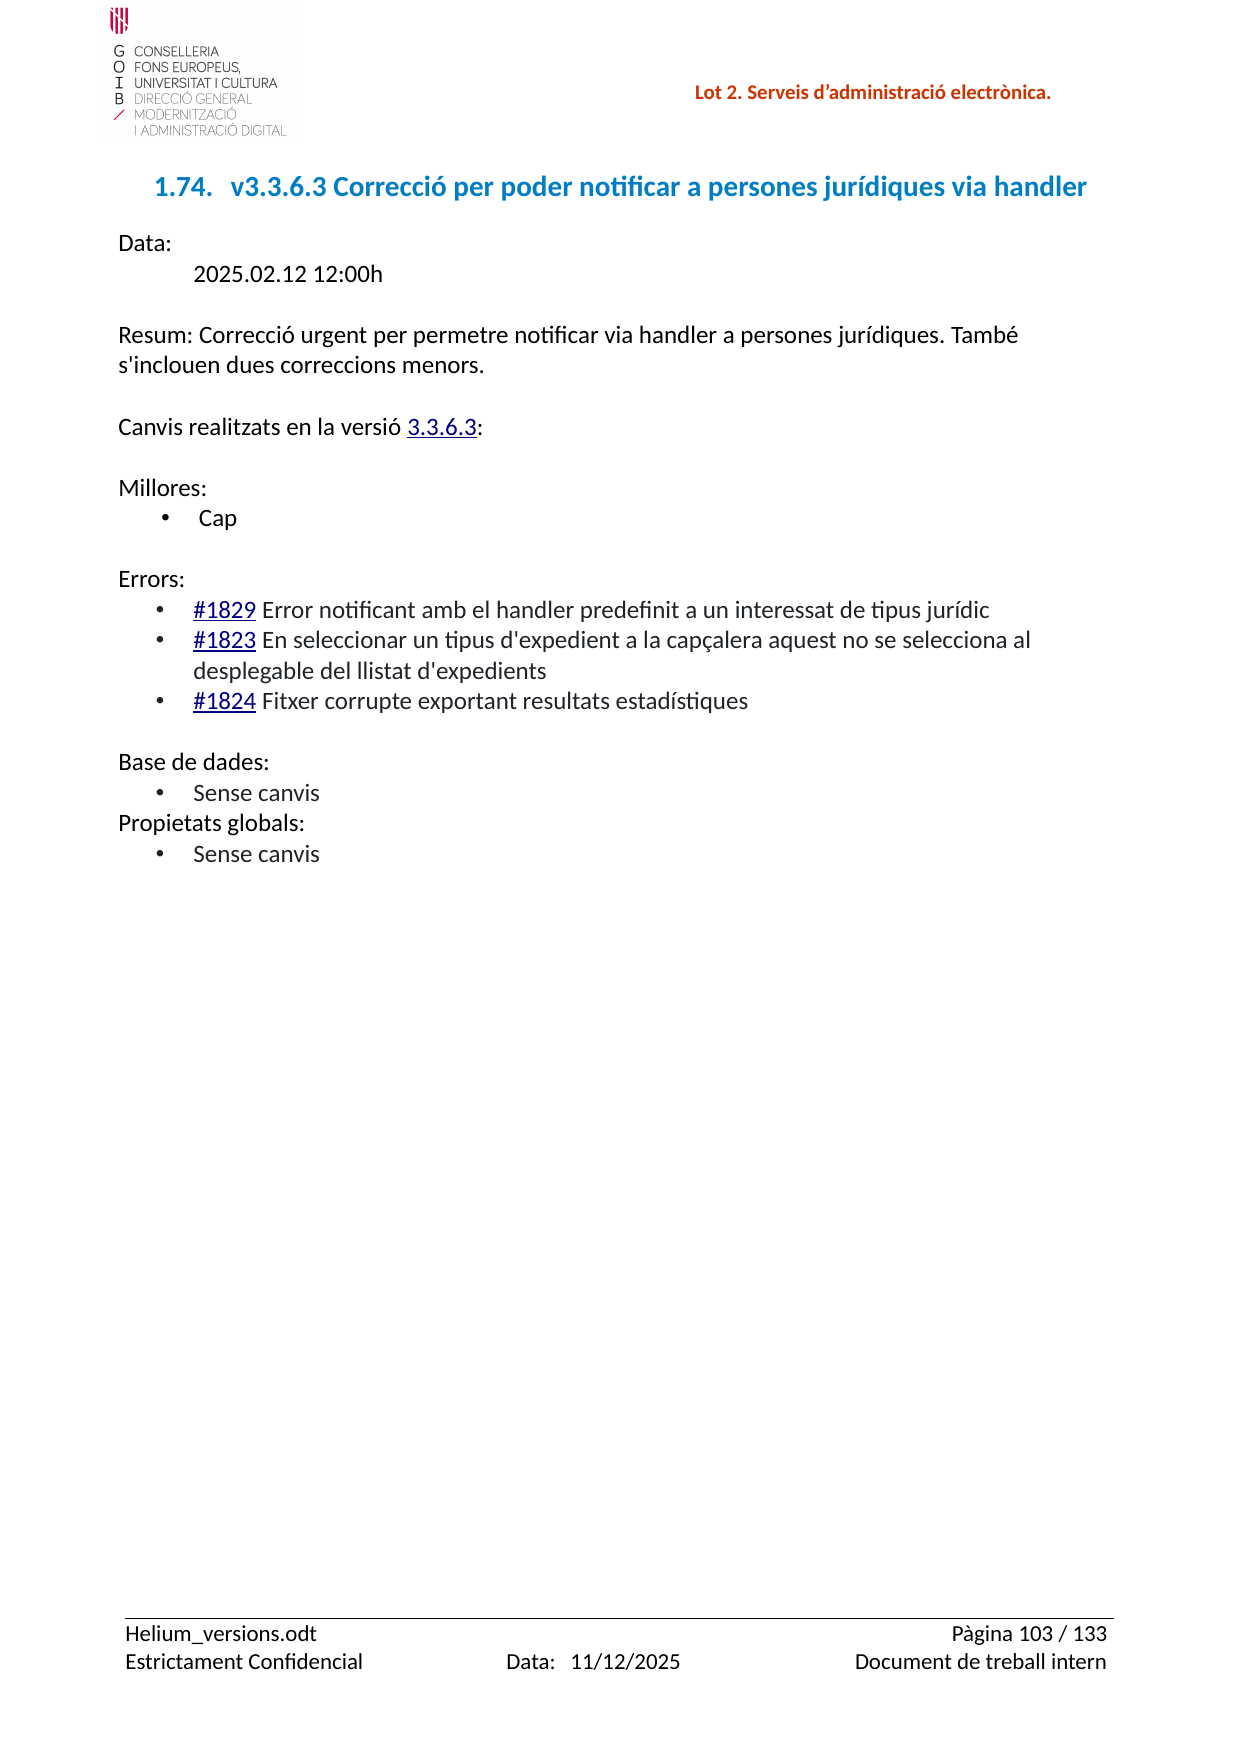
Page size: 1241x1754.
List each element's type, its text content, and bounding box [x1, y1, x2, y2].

list Sense canvis [156, 838, 1122, 868]
list Sense canvis [156, 777, 1122, 807]
text 2025.02.12 12:00h [118, 258, 1122, 289]
text Resum: Correcció urgent per permetre notificar via handler a persones jurídiques. També s'inclouen dues correccions menors. [118, 319, 1122, 380]
text Data: [118, 228, 1122, 258]
text Base de dades: [118, 746, 1122, 777]
list #1823 En seleccionar un tipus d'expedient a la capçalera aquest no se selecciona al desplegable del llistat d'expedients [156, 624, 1122, 685]
list Cap [161, 502, 1122, 533]
picture [100, 0, 297, 144]
text Errors: [118, 563, 1122, 594]
text Canvis realitzats en la versió 3.3.6.3: [118, 411, 1122, 441]
subtitle v3.3.6.3 Correcció per poder notificar a persones jurídiques via handler [153, 168, 1122, 204]
text Propietats globals: [118, 807, 1122, 838]
list #1824 Fitxer corrupte exportant resultats estadístiques [156, 685, 1122, 716]
list #1829 Error notificant amb el handler predefinit a un interessat de tipus jurídic [156, 594, 1122, 624]
text Millores: [118, 472, 1122, 502]
